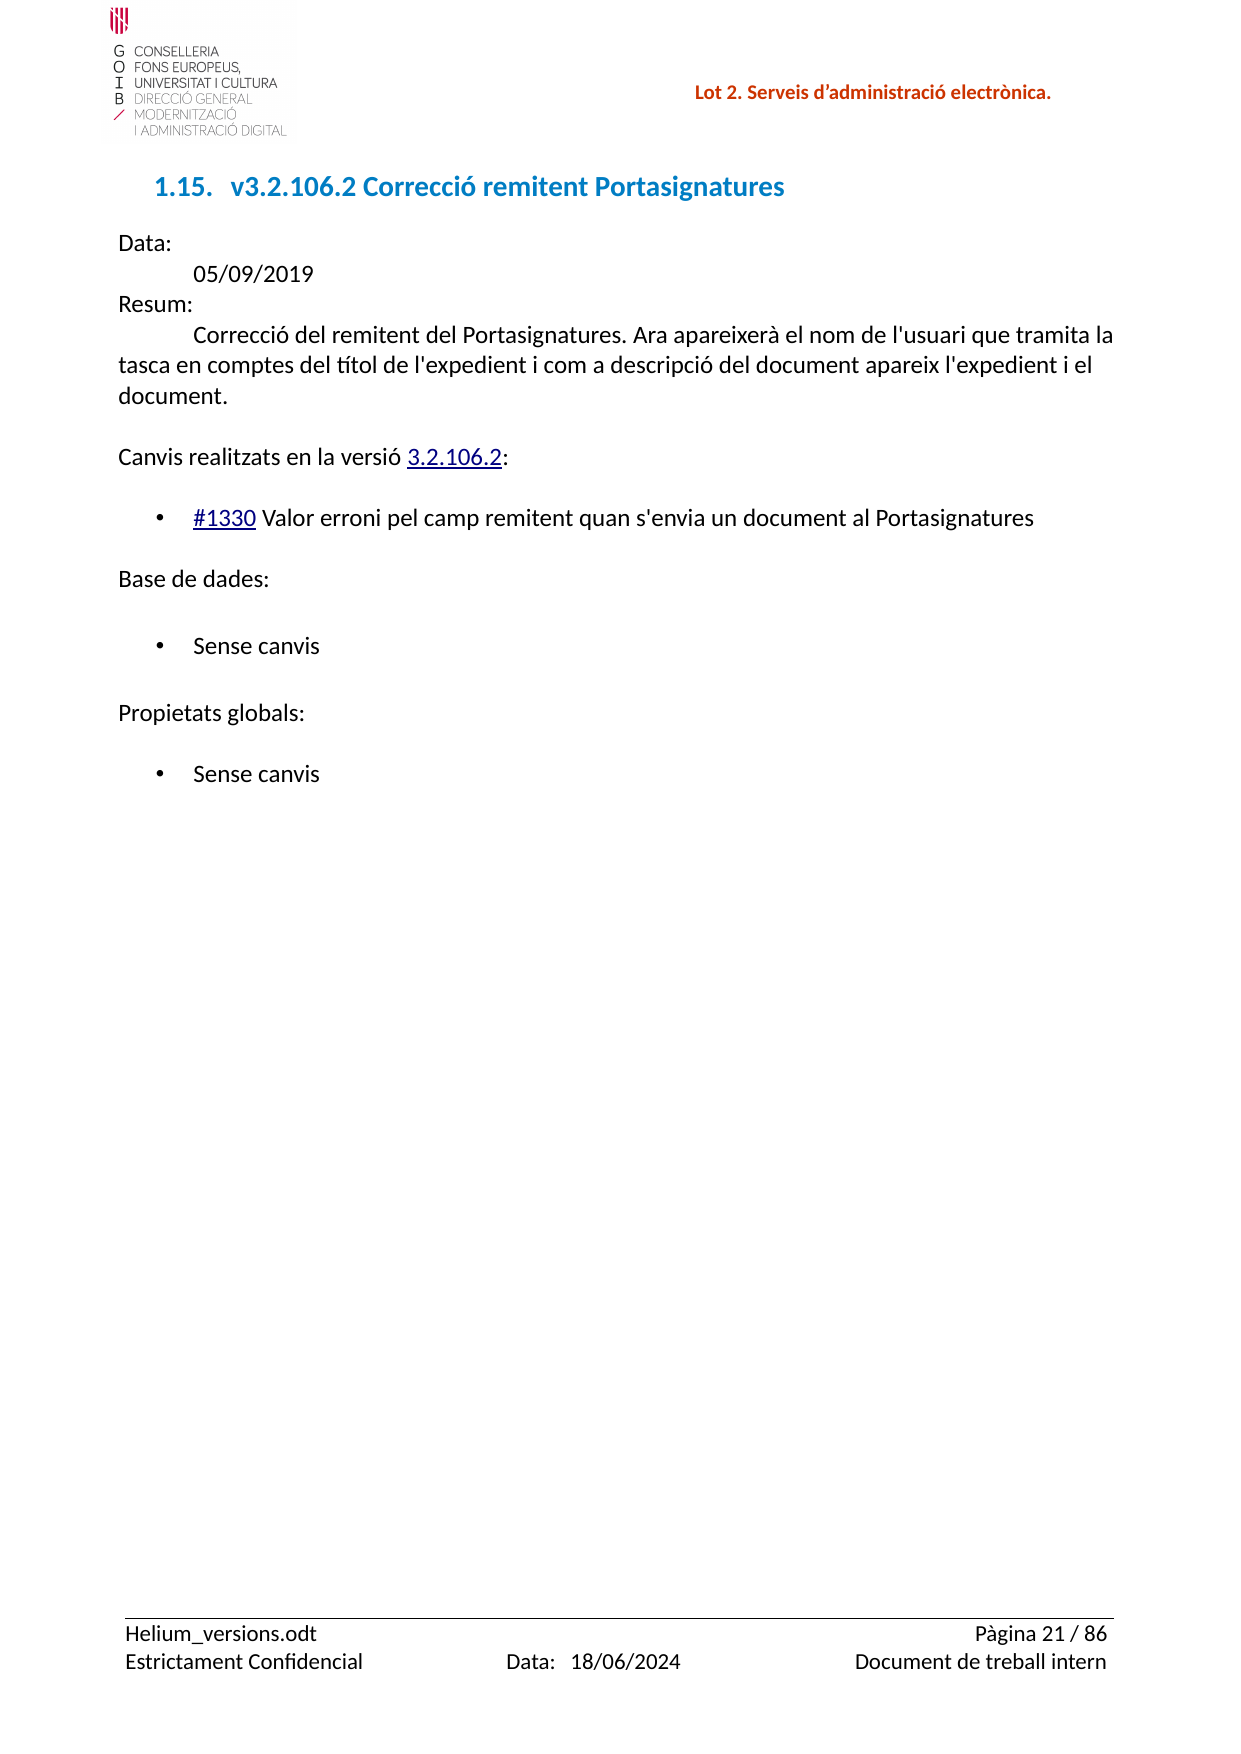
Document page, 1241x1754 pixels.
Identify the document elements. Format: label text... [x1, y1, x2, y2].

text Resum: [118, 289, 1122, 319]
list #1330 Valor erroni pel camp remitent quan s'envia un document al Portasignatures [156, 502, 1122, 533]
list Sense canvis [156, 630, 1122, 661]
text Propietats globals: [118, 697, 1122, 728]
text Canvis realitzats en la versió 3.2.106.2: [118, 441, 1122, 472]
text Correcció del remitent del Portasignatures. Ara apareixerà el nom de l'usuari que tramita la tasca en comptes del títol de l'expedient i com a descripció del document apareix l'expedient i el document. [118, 319, 1122, 411]
picture [100, 0, 297, 144]
text 05/09/2019 [118, 258, 1122, 289]
list Sense canvis [156, 758, 1122, 789]
text Data: [118, 228, 1122, 258]
subtitle v3.2.106.2 Correcció remitent Portasignatures [153, 168, 1122, 204]
text Base de dades: [118, 563, 1122, 594]
